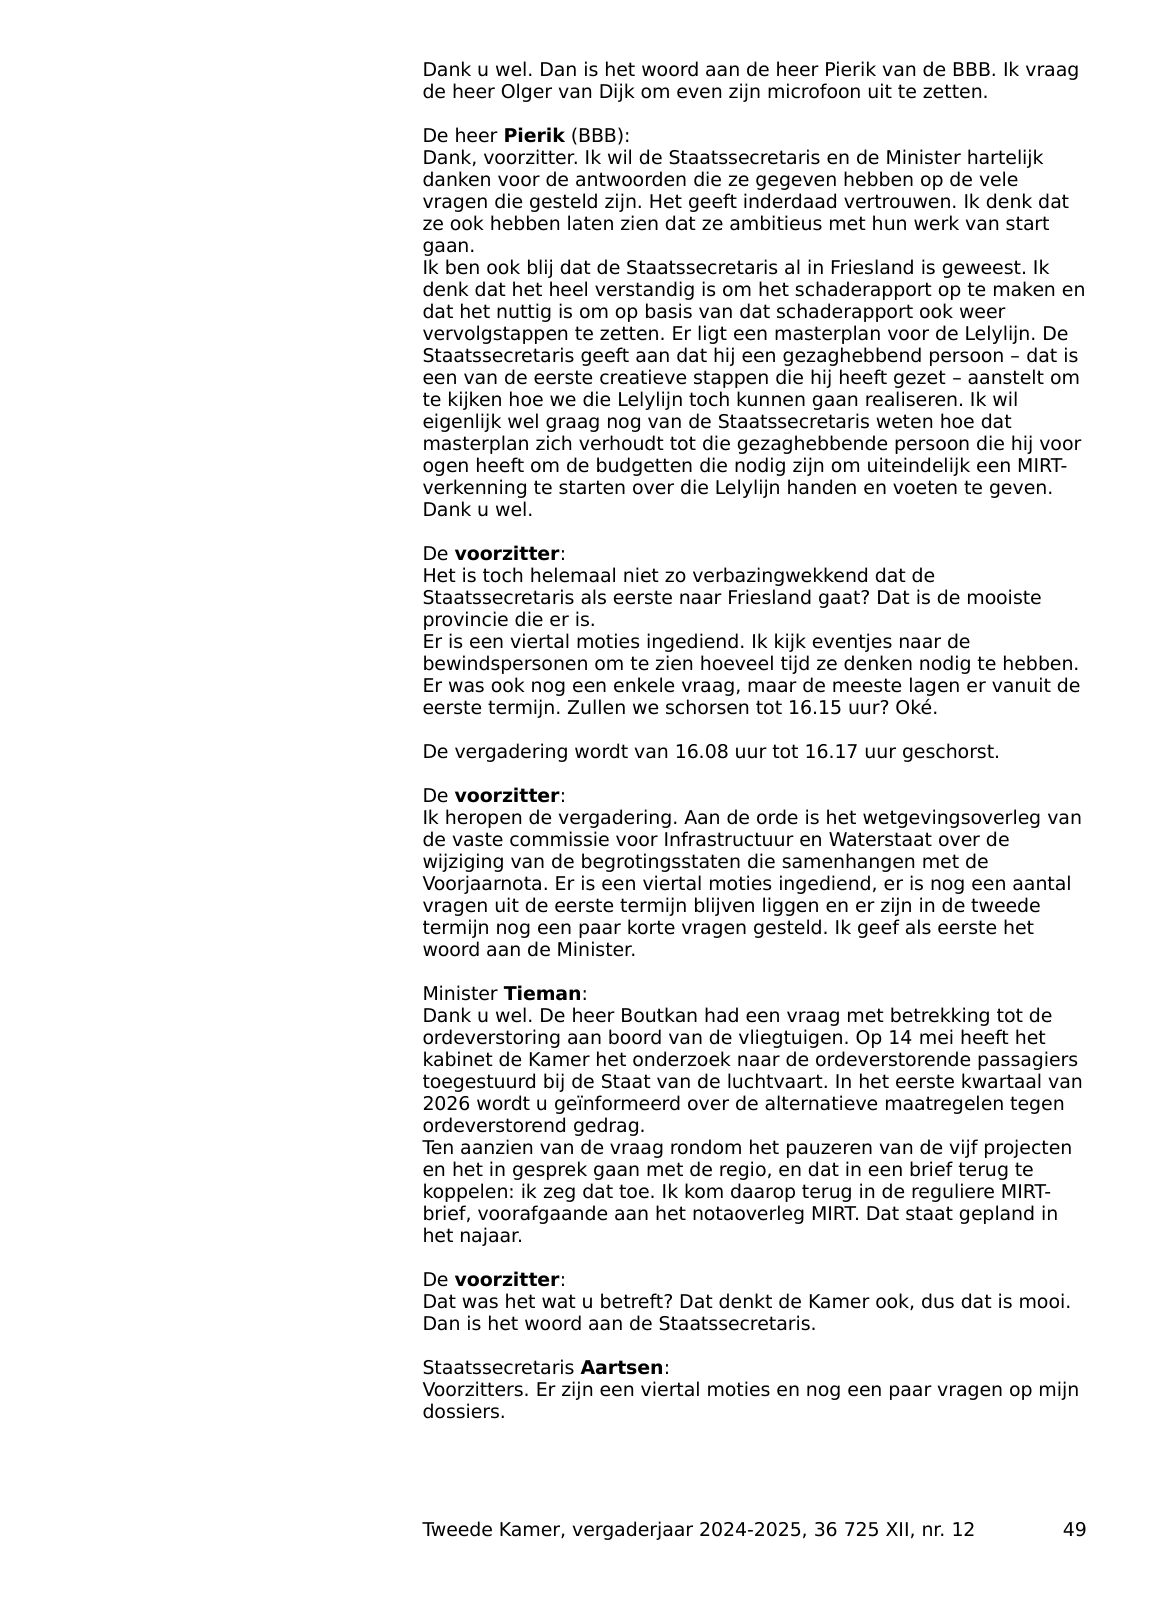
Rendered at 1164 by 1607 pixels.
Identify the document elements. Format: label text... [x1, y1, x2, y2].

text Dank u wel. De heer Boutkan had een vraag met betrekking tot de ordeverstoring aan boord van de vliegtuigen. Op 14 mei heeft het kabinet de Kamer het onderzoek naar de ordeverstorende passagiers toegestuurd bij de Staat van de luchtvaart. In het eerste kwartaal van 2026 wordt u geïnformeerd over de alternatieve maatregelen tegen ordeverstorend gedrag. [422, 1005, 1087, 1137]
text Ik heropen de vergadering. Aan de orde is het wetgevingsoverleg van de vaste commissie voor Infrastructuur en Waterstaat over de wijziging van de begrotingsstaten die samenhangen met de Voorjaarnota. Er is een viertal moties ingediend, er is nog een aantal vragen uit de eerste termijn blijven liggen en er zijn in de tweede termijn nog een paar korte vragen gesteld. Ik geef als eerste het woord aan de Minister. [422, 807, 1087, 961]
text Staatssecretaris Aartsen: [422, 1357, 1087, 1379]
text Ten aanzien van de vraag rondom het pauzeren van de vijf projecten en het in gesprek gaan met de regio, en dat in een brief terug te koppelen: ik zeg dat toe. Ik kom daarop terug in de reguliere MIRT-brief, voorafgaande aan het notaoverleg MIRT. Dat staat gepland in het najaar. [422, 1137, 1087, 1247]
text Dank u wel. [422, 499, 1087, 521]
text De heer Pierik (BBB): [422, 125, 1087, 147]
text De voorzitter: [422, 1269, 1087, 1291]
text De vergadering wordt van 16.08 uur tot 16.17 uur geschorst. [422, 741, 1087, 763]
text Voorzitters. Er zijn een viertal moties en nog een paar vragen op mijn dossiers. [422, 1379, 1087, 1423]
text De voorzitter: [422, 785, 1087, 807]
text Ik ben ook blij dat de Staatssecretaris al in Friesland is geweest. Ik denk dat het heel verstandig is om het schaderapport op te maken en dat het nuttig is om op basis van dat schaderapport ook weer vervolgstappen te zetten. Er ligt een masterplan voor de Lelylijn. De Staatssecretaris geeft aan dat hij een gezaghebbend persoon – dat is een van de eerste creatieve stappen die hij heeft gezet – aanstelt om te kijken hoe we die Lelylijn toch kunnen gaan realiseren. Ik wil eigenlijk wel graag nog van de Staatssecretaris weten hoe dat masterplan zich verhoudt tot die gezaghebbende persoon die hij voor ogen heeft om de budgetten die nodig zijn om uiteindelijk een MIRT-verkenning te starten over die Lelylijn handen en voeten te geven. [422, 257, 1087, 499]
text Het is toch helemaal niet zo verbazingwekkend dat de Staatssecretaris als eerste naar Friesland gaat? Dat is de mooiste provincie die er is. [422, 565, 1087, 631]
text Minister Tieman: [422, 983, 1087, 1005]
text Dank, voorzitter. Ik wil de Staatssecretaris en de Minister hartelijk danken voor de antwoorden die ze gegeven hebben op de vele vragen die gesteld zijn. Het geeft inderdaad vertrouwen. Ik denk dat ze ook hebben laten zien dat ze ambitieus met hun werk van start gaan. [422, 147, 1087, 257]
text Er is een viertal moties ingediend. Ik kijk eventjes naar de bewindspersonen om te zien hoeveel tijd ze denken nodig te hebben. Er was ook nog een enkele vraag, maar de meeste lagen er vanuit de eerste termijn. Zullen we schorsen tot 16.15 uur? Oké. [422, 631, 1087, 719]
text Dat was het wat u betreft? Dat denkt de Kamer ook, dus dat is mooi. Dan is het woord aan de Staatssecretaris. [422, 1291, 1087, 1335]
text De voorzitter: [422, 543, 1087, 565]
text Dank u wel. Dan is het woord aan de heer Pierik van de BBB. Ik vraag de heer Olger van Dijk om even zijn microfoon uit te zetten. [422, 59, 1087, 103]
